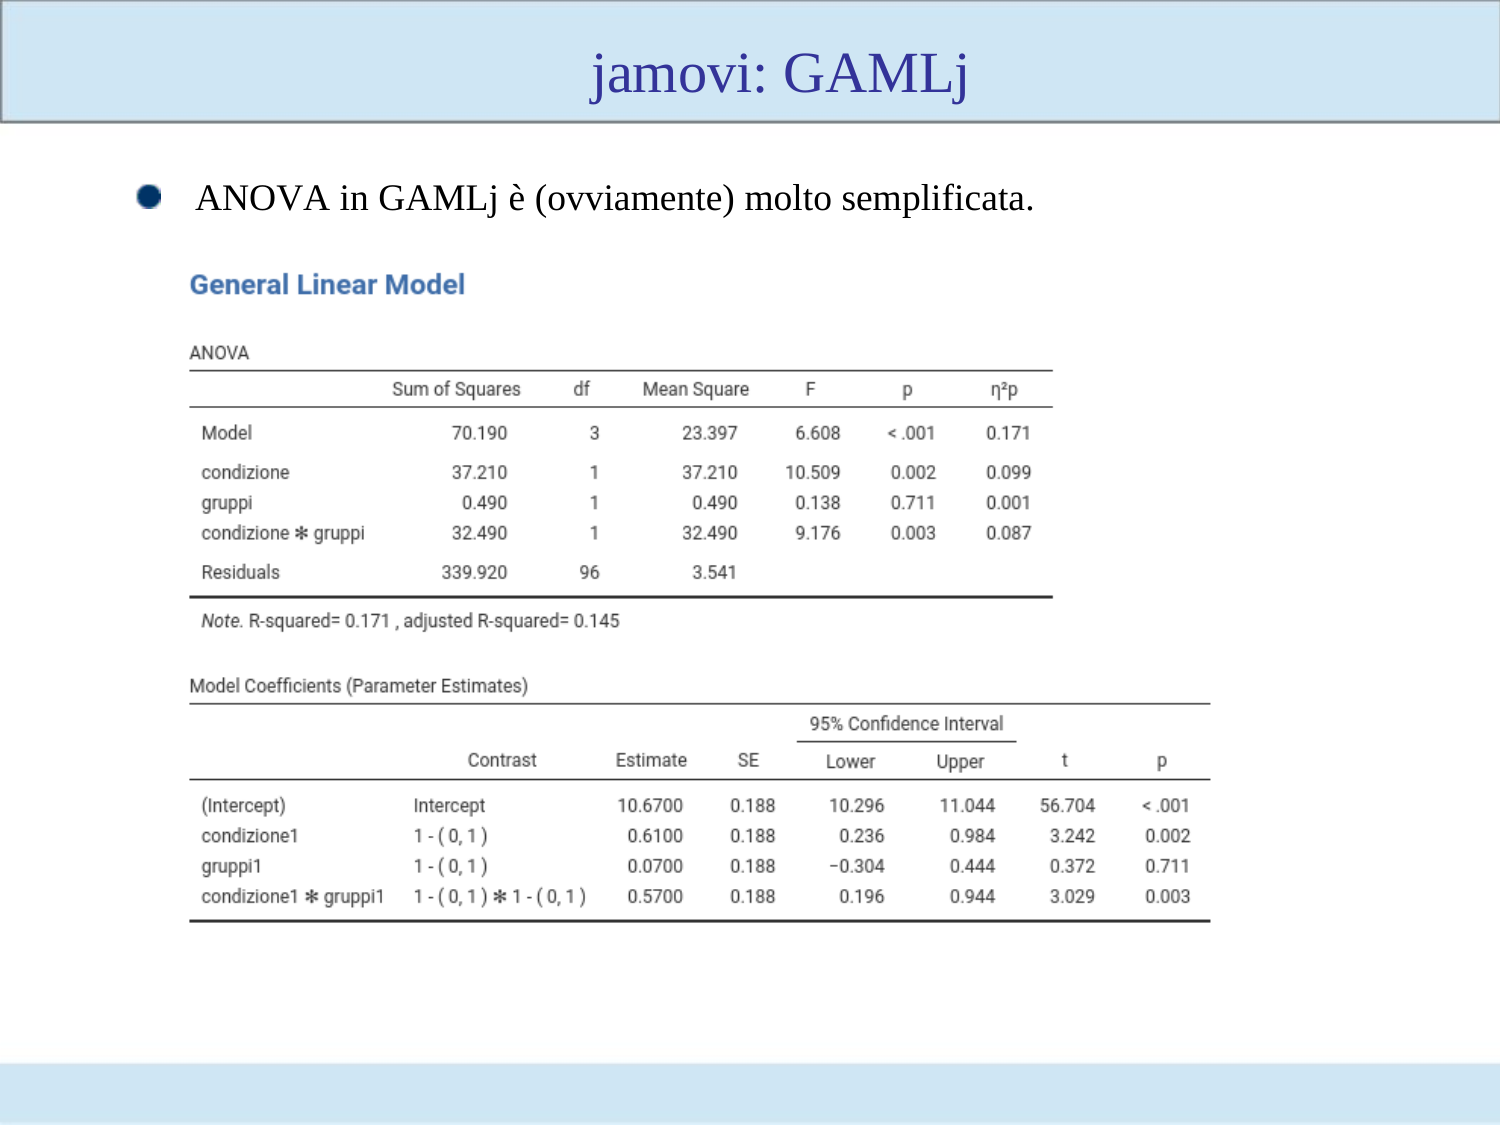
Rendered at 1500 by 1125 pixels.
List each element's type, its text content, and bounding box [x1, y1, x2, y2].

text_box ANOVA in GAMLj è (ovviamente) molto semplificata. [119, 165, 1426, 225]
title jamovi: GAMLj [249, 21, 1313, 117]
picture [0, 0, 1500, 1125]
text_box Risultati [0, 0, 904, 56]
